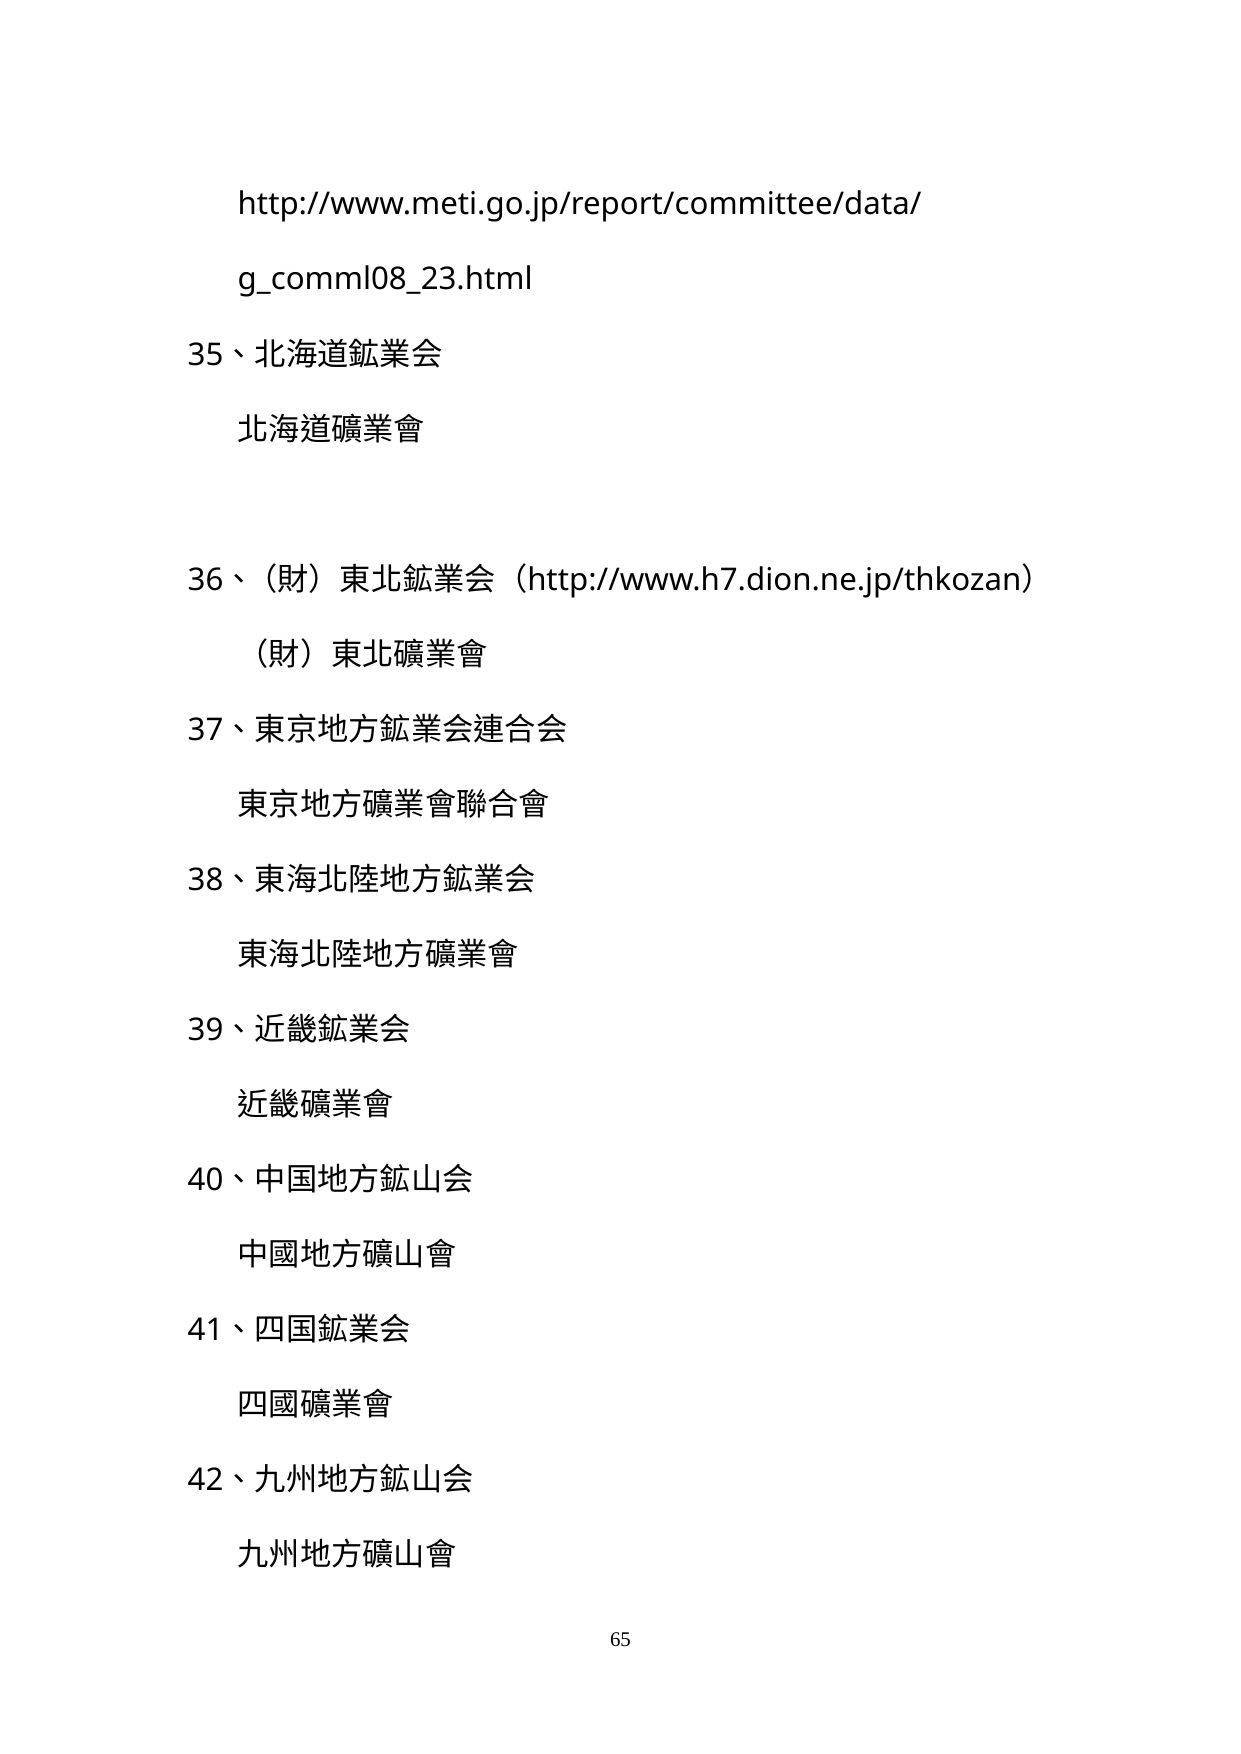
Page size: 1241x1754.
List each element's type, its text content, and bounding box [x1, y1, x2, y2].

subtitle 42、九州地方鉱山会 [187, 1439, 1053, 1514]
subtitle 38、東海北陸地方鉱業会 [187, 839, 1053, 914]
subtitle 35、北海道鉱業会 [187, 314, 1053, 389]
subtitle 40、中国地方鉱山会 [187, 1139, 1053, 1214]
subtitle 41、四国鉱業会 [187, 1289, 1053, 1364]
subtitle 四國礦業會 [187, 1364, 1053, 1439]
subtitle 36、（財）東北鉱業会（http://www.h7.dion.ne.jp/thkozan） [187, 539, 1053, 614]
subtitle 東海北陸地方礦業會 [187, 914, 1053, 989]
subtitle 近畿礦業會 [187, 1064, 1053, 1139]
subtitle 中國地方礦山會 [187, 1214, 1053, 1289]
subtitle 九州地方礦山會 [187, 1514, 1053, 1589]
subtitle 37、東京地方鉱業会連合会 [187, 689, 1053, 764]
subtitle 39、近畿鉱業会 [187, 989, 1053, 1064]
subtitle 東京地方礦業會聯合會 [187, 764, 1053, 839]
subtitle 北海道礦業會 [187, 389, 1053, 464]
subtitle http://www.meti.go.jp/report/committee/data/g_comml08_23.html [237, 164, 1053, 314]
subtitle （財）東北礦業會 [187, 614, 1053, 689]
